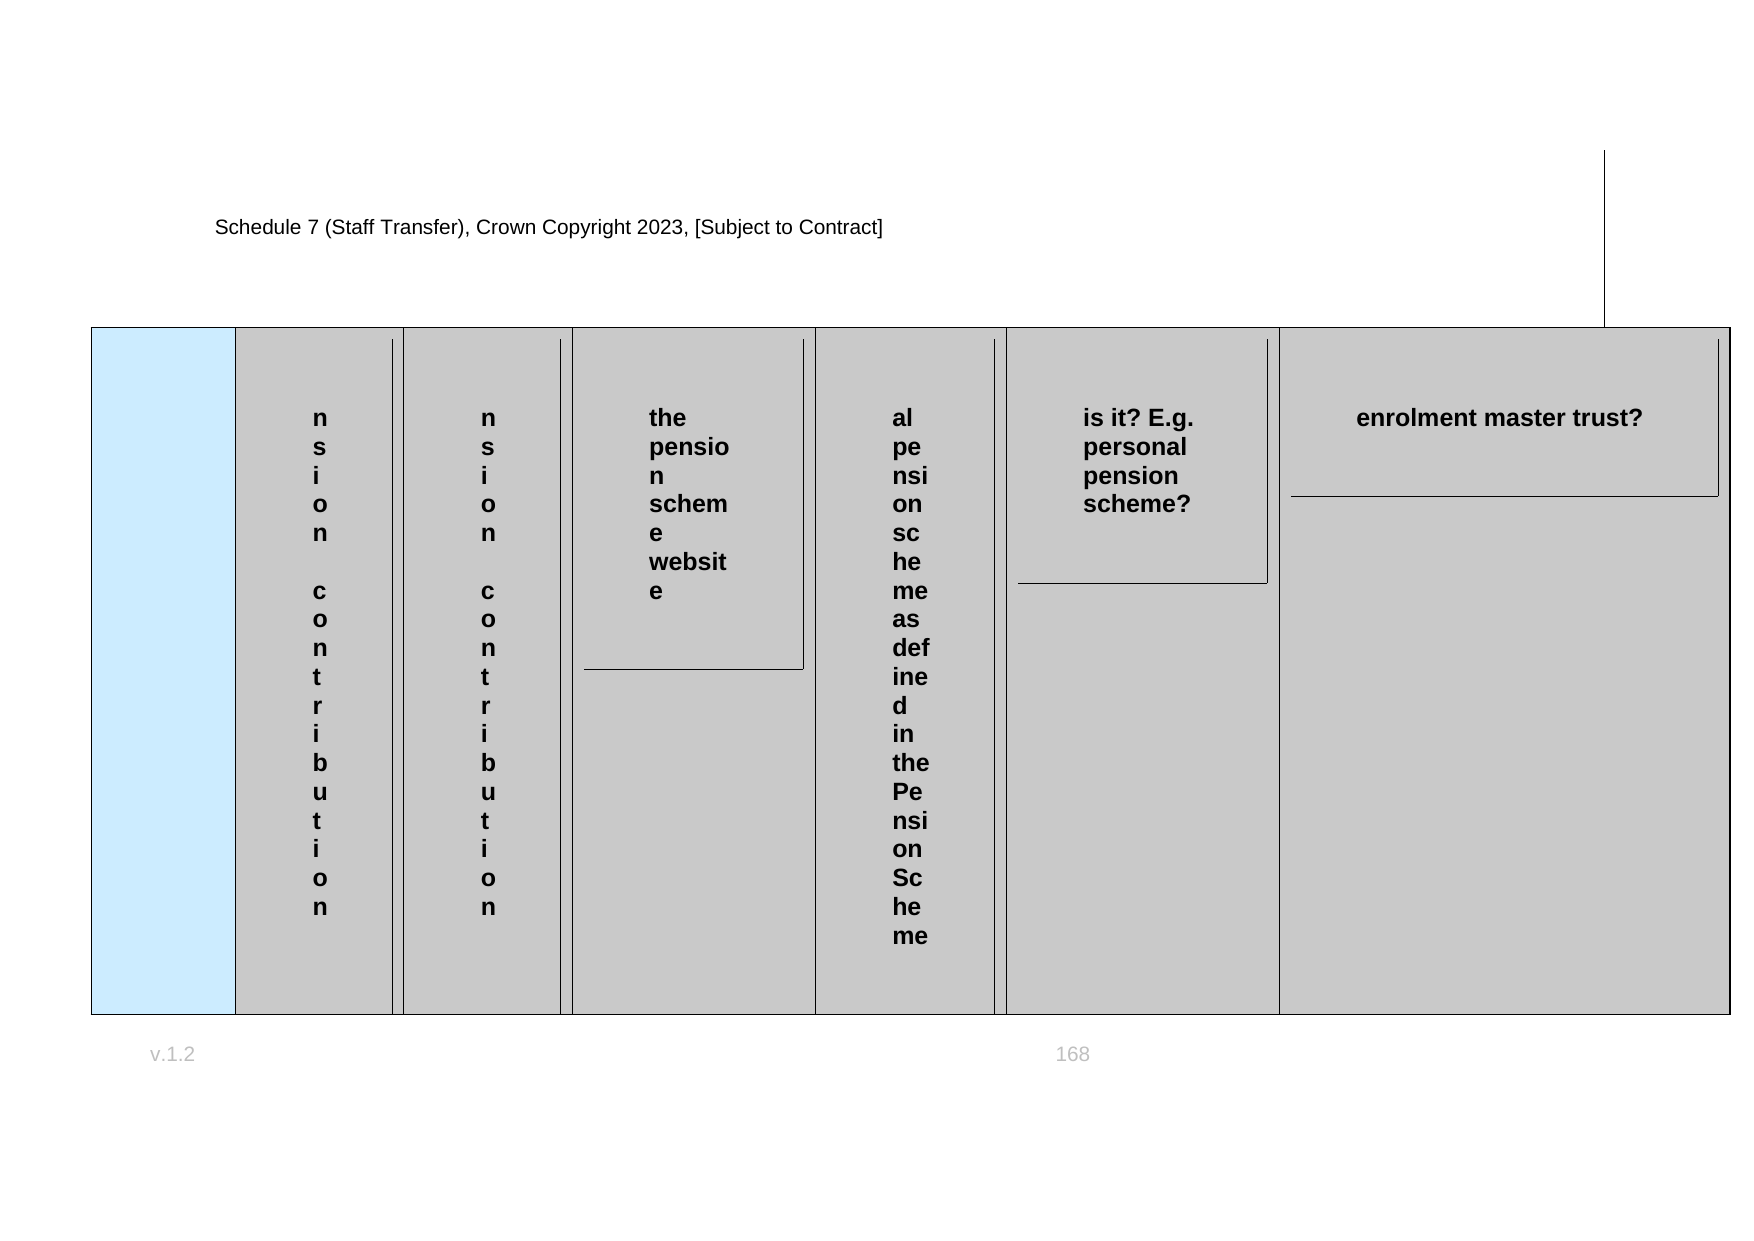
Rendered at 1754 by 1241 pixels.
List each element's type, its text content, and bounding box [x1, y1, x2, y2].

table_cell al pension scheme as defined in the Pension Scheme [816, 328, 1006, 1014]
table_cell the pension scheme website [573, 328, 815, 1014]
table_cell nsion contribution [404, 328, 572, 1014]
table_cell is it? E.g. personal pension scheme? [1007, 328, 1279, 1014]
table_cell [92, 328, 235, 1014]
table_cell nsion contribution [236, 328, 403, 1014]
table_cell enrolment master trust? [1280, 328, 1729, 1014]
